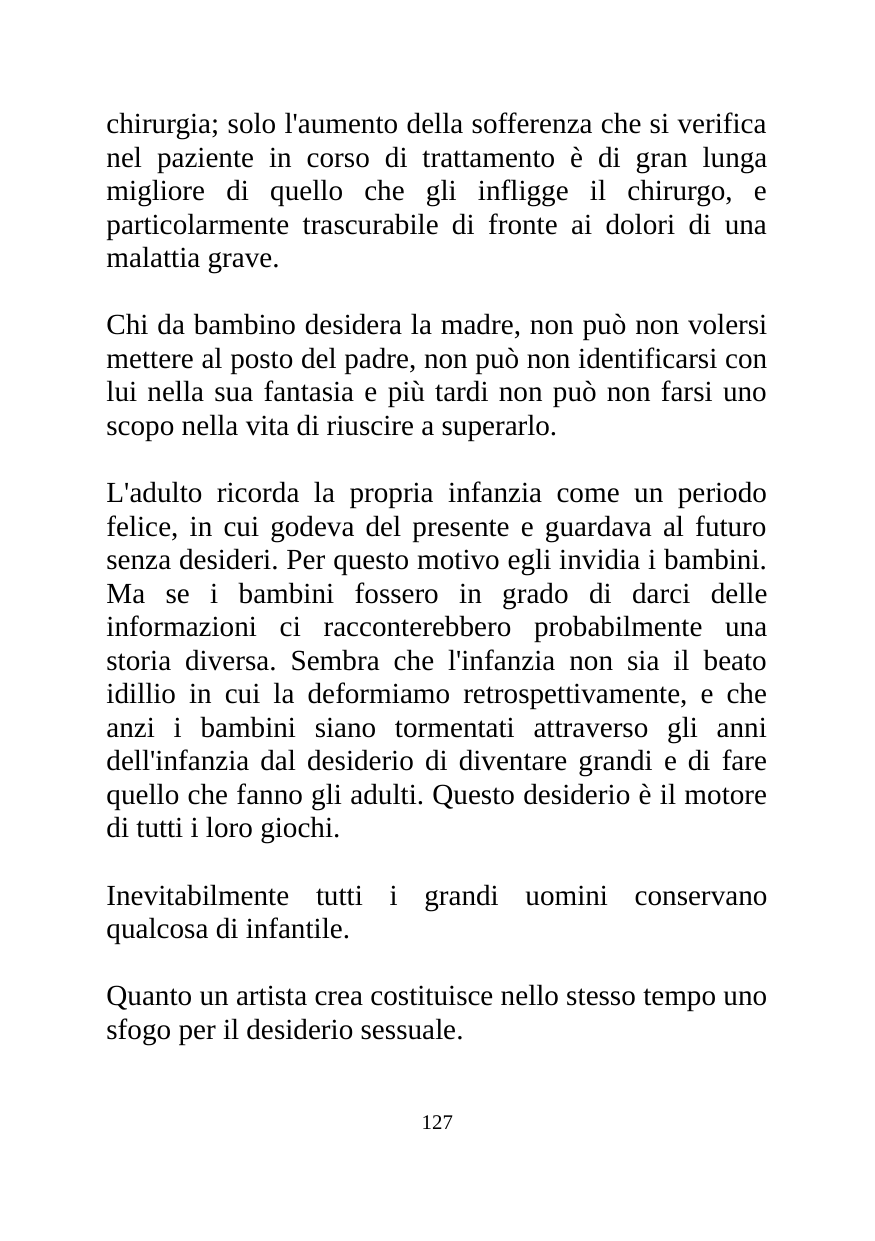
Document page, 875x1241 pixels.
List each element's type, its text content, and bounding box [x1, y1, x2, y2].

text L'adulto ricorda la propria infanzia come un periodo felice, in cui godeva del presente e guardava al futuro senza desideri. Per questo motivo egli invidia i bambini. Ma se i bambini fossero in grado di darci delle informazioni ci racconterebbero probabilmente una storia diversa. Sembra che l'infanzia non sia il beato idillio in cui la deformiamo retrospettivamente, e che anzi i bambini siano tormentati attraverso gli anni dell'infanzia dal desiderio di diventare grandi e di fare quello che fanno gli adulti. Questo desiderio è il motore di tutti i loro giochi. [106, 475, 768, 844]
text chirurgia; solo l'aumento della sofferenza che si verifica nel paziente in corso di trattamento è di gran lunga migliore di quello che gli infligge il chirurgo, e particolarmente trascurabile di fronte ai dolori di una malattia grave. [106, 106, 768, 274]
text Chi da bambino desidera la madre, non può non volersi mettere al posto del padre, non può non identificarsi con lui nella sua fantasia e più tardi non può non farsi uno scopo nella vita di riuscire a superarlo. [106, 307, 768, 442]
text Quanto un artista crea costituisce nello stesso tempo uno sfogo per il desiderio sessuale. [106, 978, 768, 1045]
text Inevitabilmente tutti i grandi uomini conservano qualcosa di infantile. [106, 878, 768, 945]
